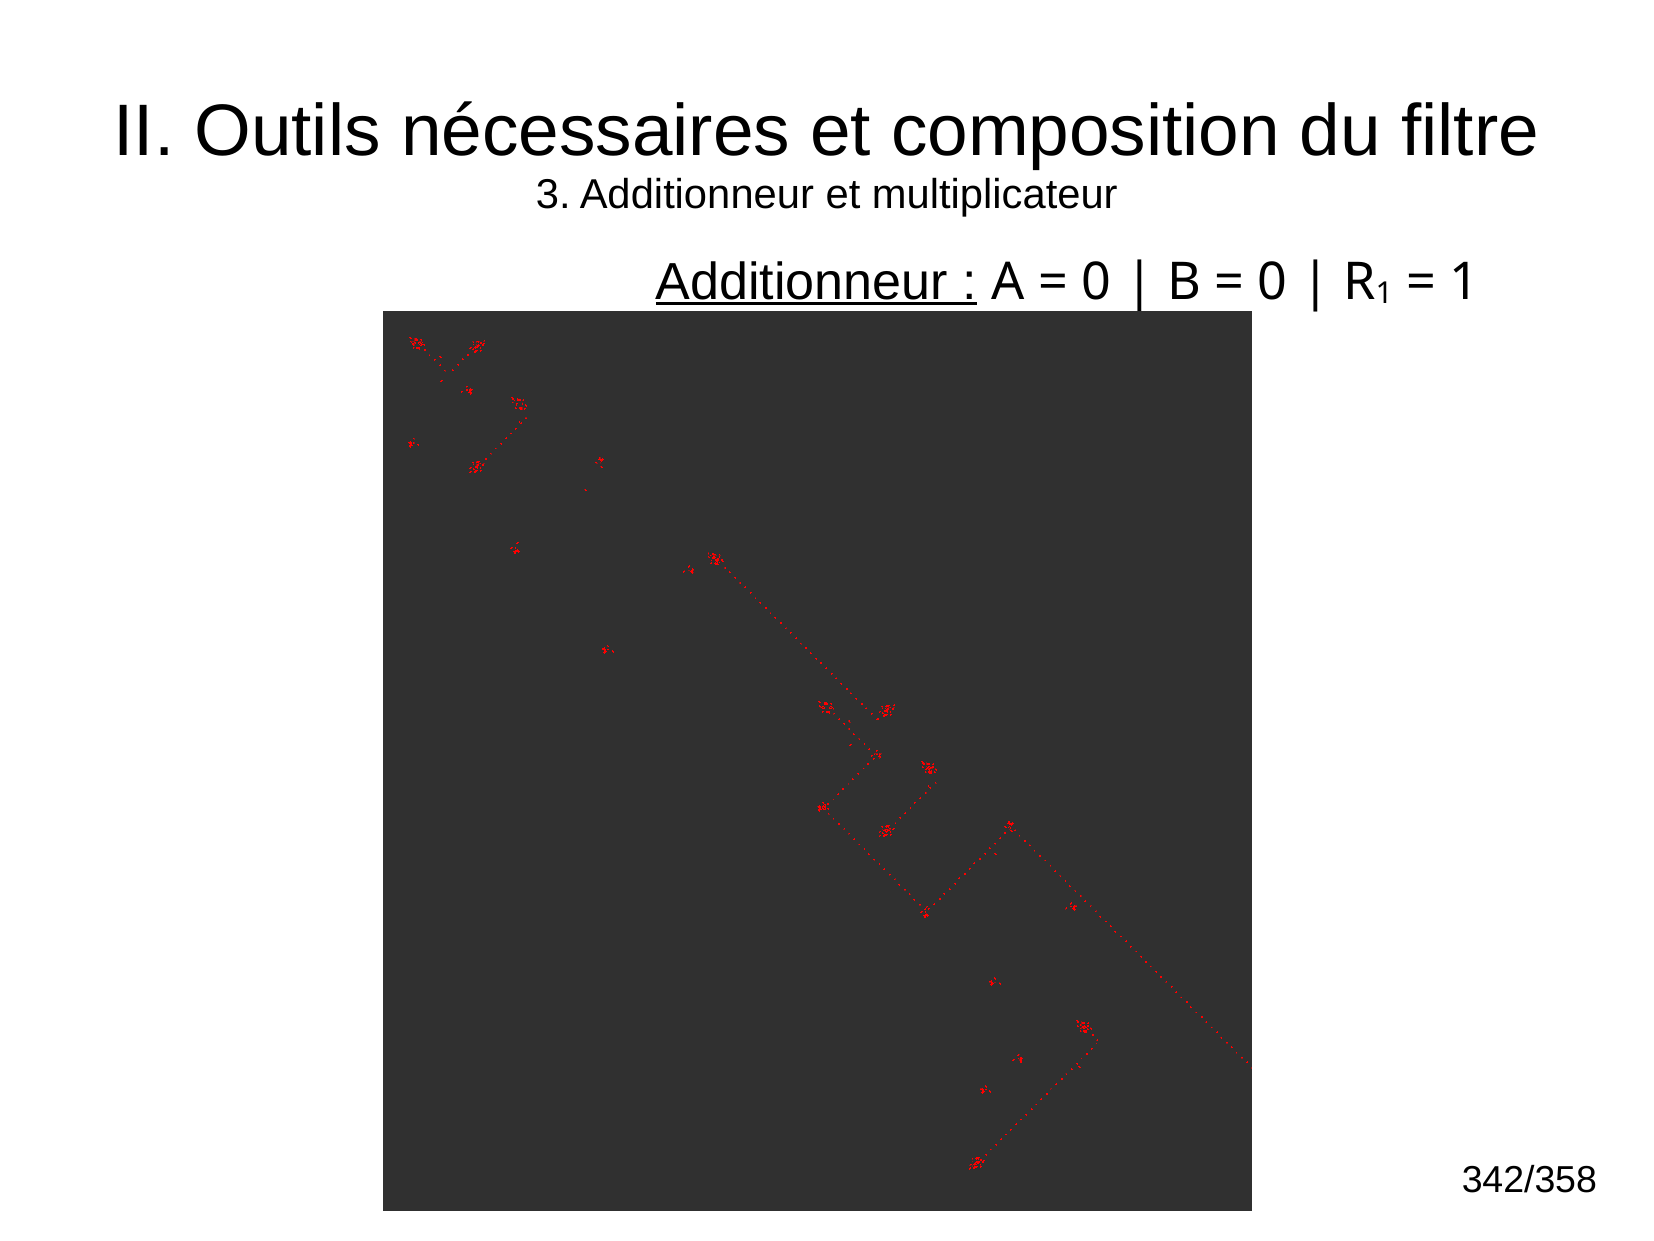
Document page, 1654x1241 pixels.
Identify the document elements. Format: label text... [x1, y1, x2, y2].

picture [383, 311, 1252, 1211]
title II. Outils nécessaires et composition du filtre 3. Additionneur et multiplicateur [82, 49, 1571, 257]
text_box Additionneur : A = 0 | B = 0 | R1 = 1 [641, 236, 1453, 312]
text_box <number>/358 [1447, 1151, 1654, 1209]
